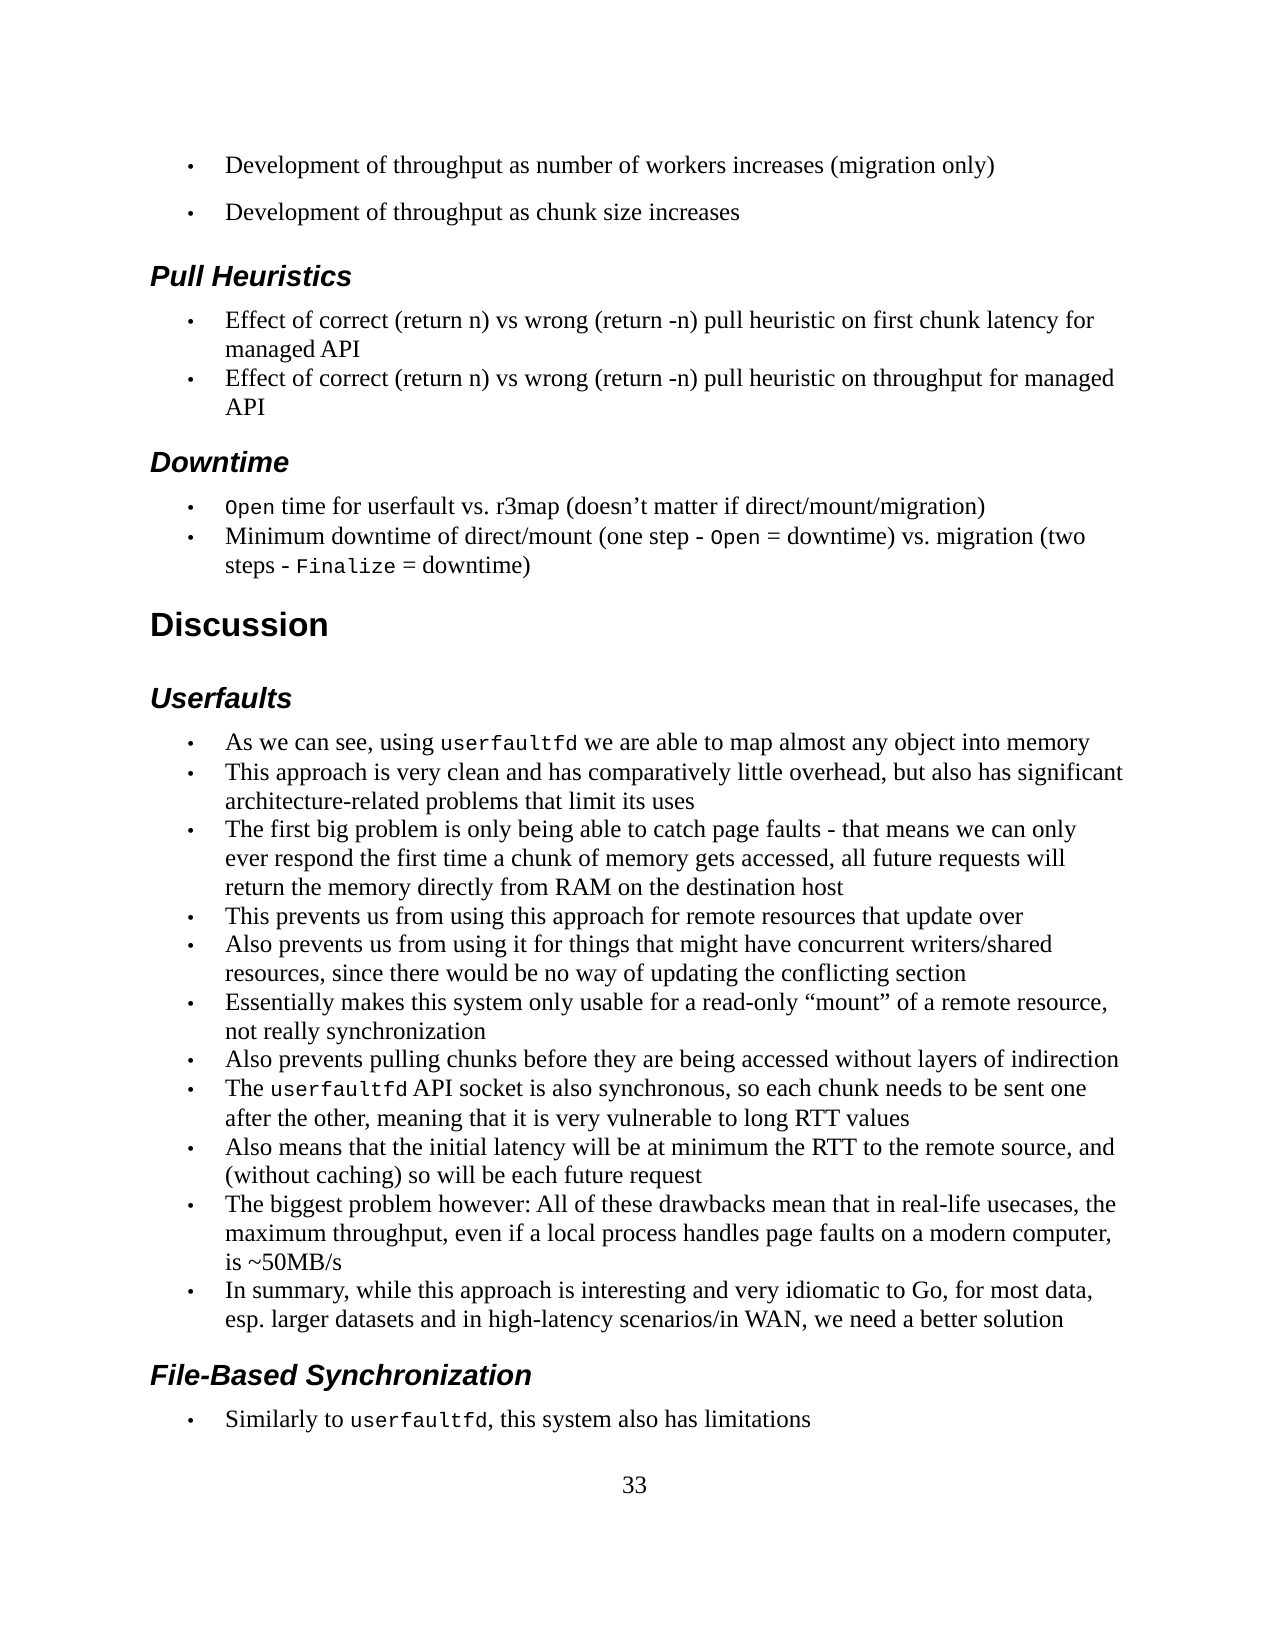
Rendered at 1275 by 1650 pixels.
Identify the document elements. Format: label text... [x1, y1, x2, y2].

list Development of throughput as number of workers increases (migration only) [187, 150, 1125, 179]
list In summary, while this approach is interesting and very idiomatic to Go, for most data, esp. larger datasets and in high-latency scenarios/in WAN, we need a better solution [187, 1275, 1125, 1333]
subtitle Downtime [150, 445, 1125, 479]
list This approach is very clean and has comparatively little overhead, but also has significant architecture-related problems that limit its uses [187, 757, 1125, 814]
subtitle File-Based Synchronization [150, 1358, 1125, 1391]
list Open time for userfault vs. r3map (doesn’t matter if direct/mount/migration) [187, 491, 1125, 521]
list Minimum downtime of direct/mount (one step - Open = downtime) vs. migration (two steps - Finalize = downtime) [187, 521, 1125, 580]
list Also prevents pulling chunks before they are being accessed without layers of indirection [187, 1044, 1125, 1073]
list Effect of correct (return n) vs wrong (return -n) pull heuristic on throughput for managed API [187, 363, 1125, 420]
list The userfaultfd API socket is also synchronous, so each chunk needs to be sent one after the other, meaning that it is very vulnerable to long RTT values [187, 1073, 1125, 1132]
subtitle Userfaults [150, 681, 1125, 715]
list The biggest problem however: All of these drawbacks mean that in real-life usecases, the maximum throughput, even if a local process handles page faults on a modern computer, is ~50MB/s [187, 1189, 1125, 1275]
list This prevents us from using this approach for remote resources that update over [187, 901, 1125, 929]
subtitle Pull Heuristics [150, 259, 1125, 293]
list Also means that the initial latency will be at minimum the RTT to the remote source, and (without caching) so will be each future request [187, 1132, 1125, 1189]
list As we can see, using userfaultfd we are able to map almost any object into memory [187, 727, 1125, 757]
list Development of throughput as chunk size increases [187, 197, 1125, 225]
subtitle Discussion [150, 605, 1125, 644]
list Similarly to userfaultfd, this system also has limitations [187, 1404, 1125, 1433]
list Effect of correct (return n) vs wrong (return -n) pull heuristic on first chunk latency for managed API [187, 305, 1125, 363]
list Essentially makes this system only usable for a read-only “mount” of a remote resource, not really synchronization [187, 987, 1125, 1044]
list The first big problem is only being able to catch page faults - that means we can only ever respond the first time a chunk of memory gets accessed, all future requests will return the memory directly from RAM on the destination host [187, 814, 1125, 901]
list Also prevents us from using it for things that might have concurrent writers/shared resources, since there would be no way of updating the conflicting section [187, 929, 1125, 987]
